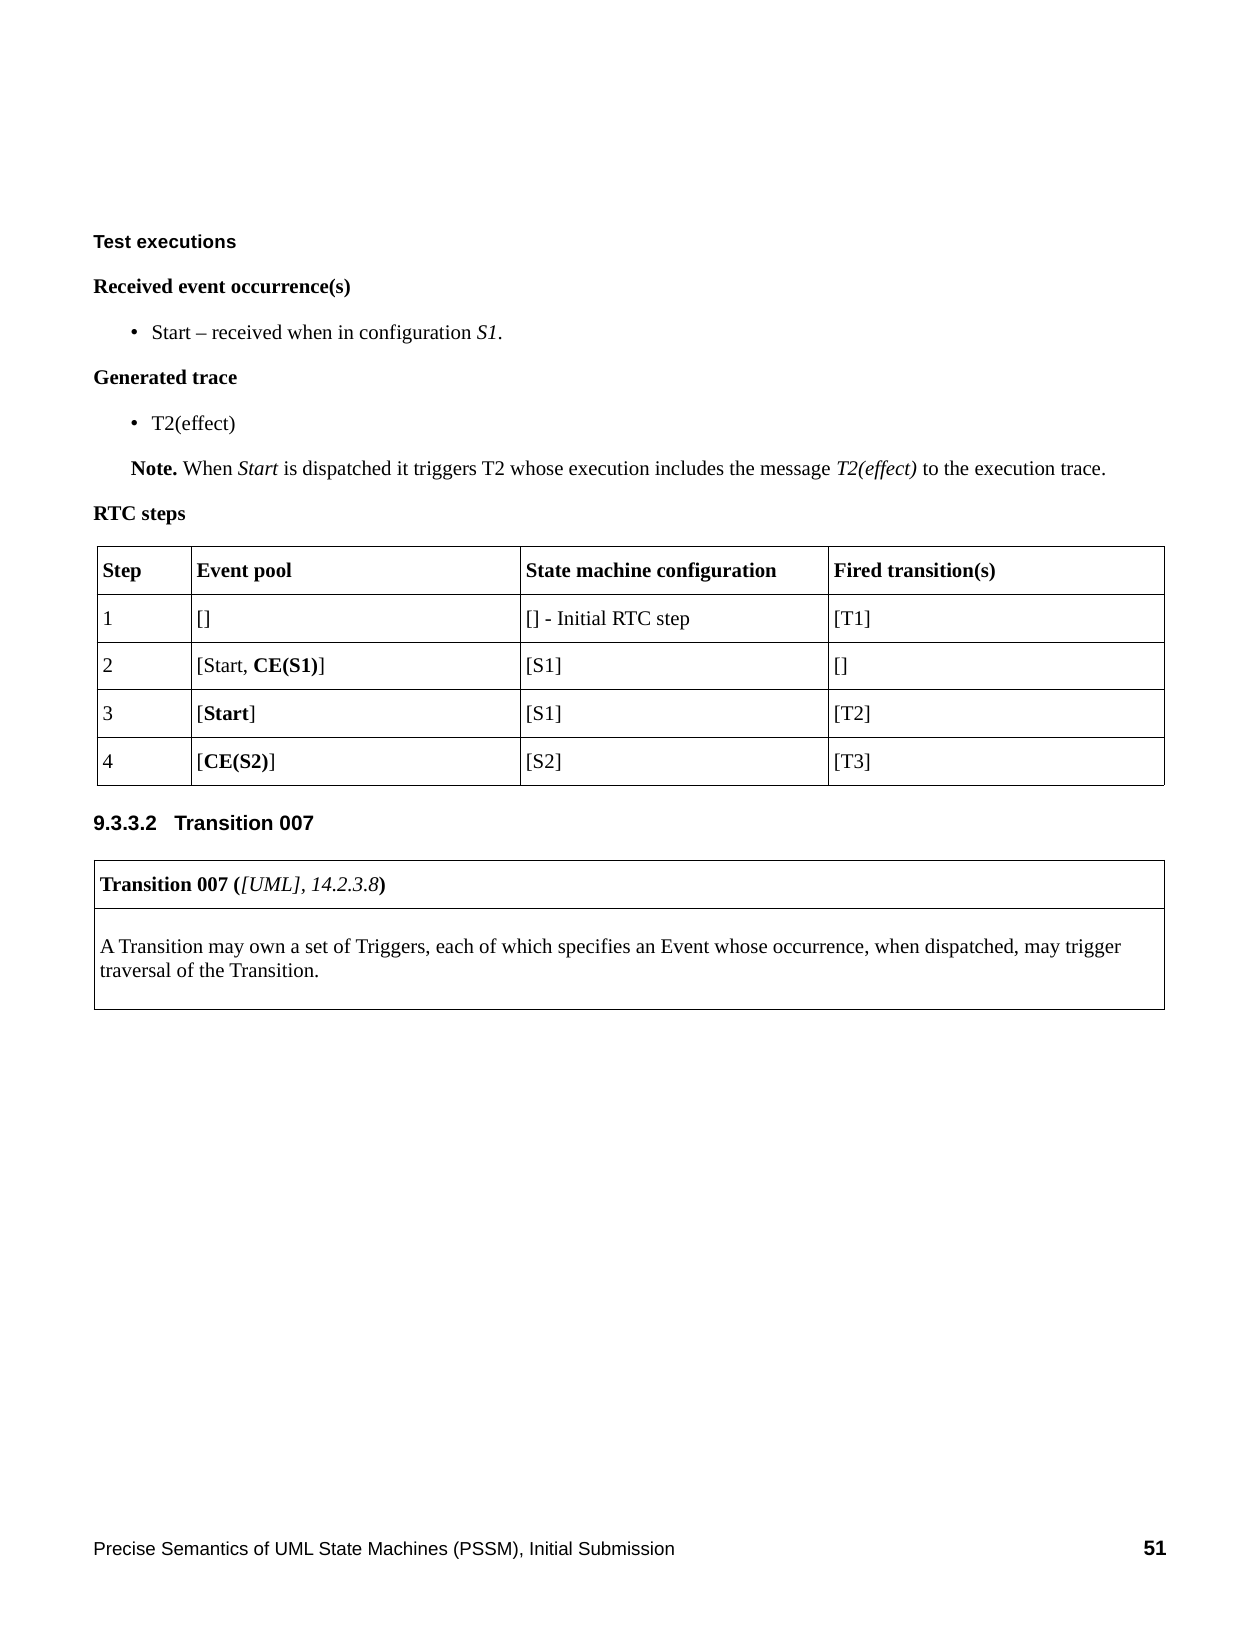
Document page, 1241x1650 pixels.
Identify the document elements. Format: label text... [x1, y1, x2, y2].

table_header Transition 007 ([UML], 14.2.3.8) [95, 861, 1164, 907]
table_cell [S1] [521, 690, 828, 737]
table_cell [T2] [829, 690, 1164, 737]
table_cell [Start, CE(S1)] [192, 643, 520, 689]
table_cell [S1] [521, 643, 828, 689]
table_header Fired transition(s) [829, 547, 1164, 594]
subtitle Test executions [93, 231, 1164, 253]
table_header State machine configuration [521, 547, 828, 594]
text Received event occurrence(s) [93, 274, 1164, 298]
table_cell 1 [98, 595, 191, 642]
table_header Event pool [192, 547, 520, 594]
subtitle Transition 007 [93, 810, 1164, 835]
table_cell [S2] [521, 738, 828, 785]
list T2(effect) [131, 410, 1164, 435]
table_cell [Start] [192, 690, 520, 737]
table_cell 2 [98, 643, 191, 689]
text RTC steps [93, 501, 1164, 525]
table_cell [CE(S2)] [192, 738, 520, 785]
table_cell [T3] [829, 738, 1164, 785]
table_cell [] [192, 595, 520, 642]
table_header Step [98, 547, 191, 594]
list Start – received when in configuration S1. [131, 319, 1164, 344]
table_cell 4 [98, 738, 191, 785]
table_cell [T1] [829, 595, 1164, 642]
table_cell [] [829, 643, 1164, 689]
table_cell 3 [98, 690, 191, 737]
text Note. When Start is dispatched it triggers T2 whose execution includes the message T2(effect) to the execution trace. [131, 456, 1164, 480]
table_cell A Transition may own a set of Triggers, each of which specifies an Event whose occurrence, when dispatched, may trigger traversal of the Transition. [95, 909, 1164, 1009]
table_cell [] - Initial RTC step [521, 595, 828, 642]
text Generated trace [93, 365, 1164, 389]
